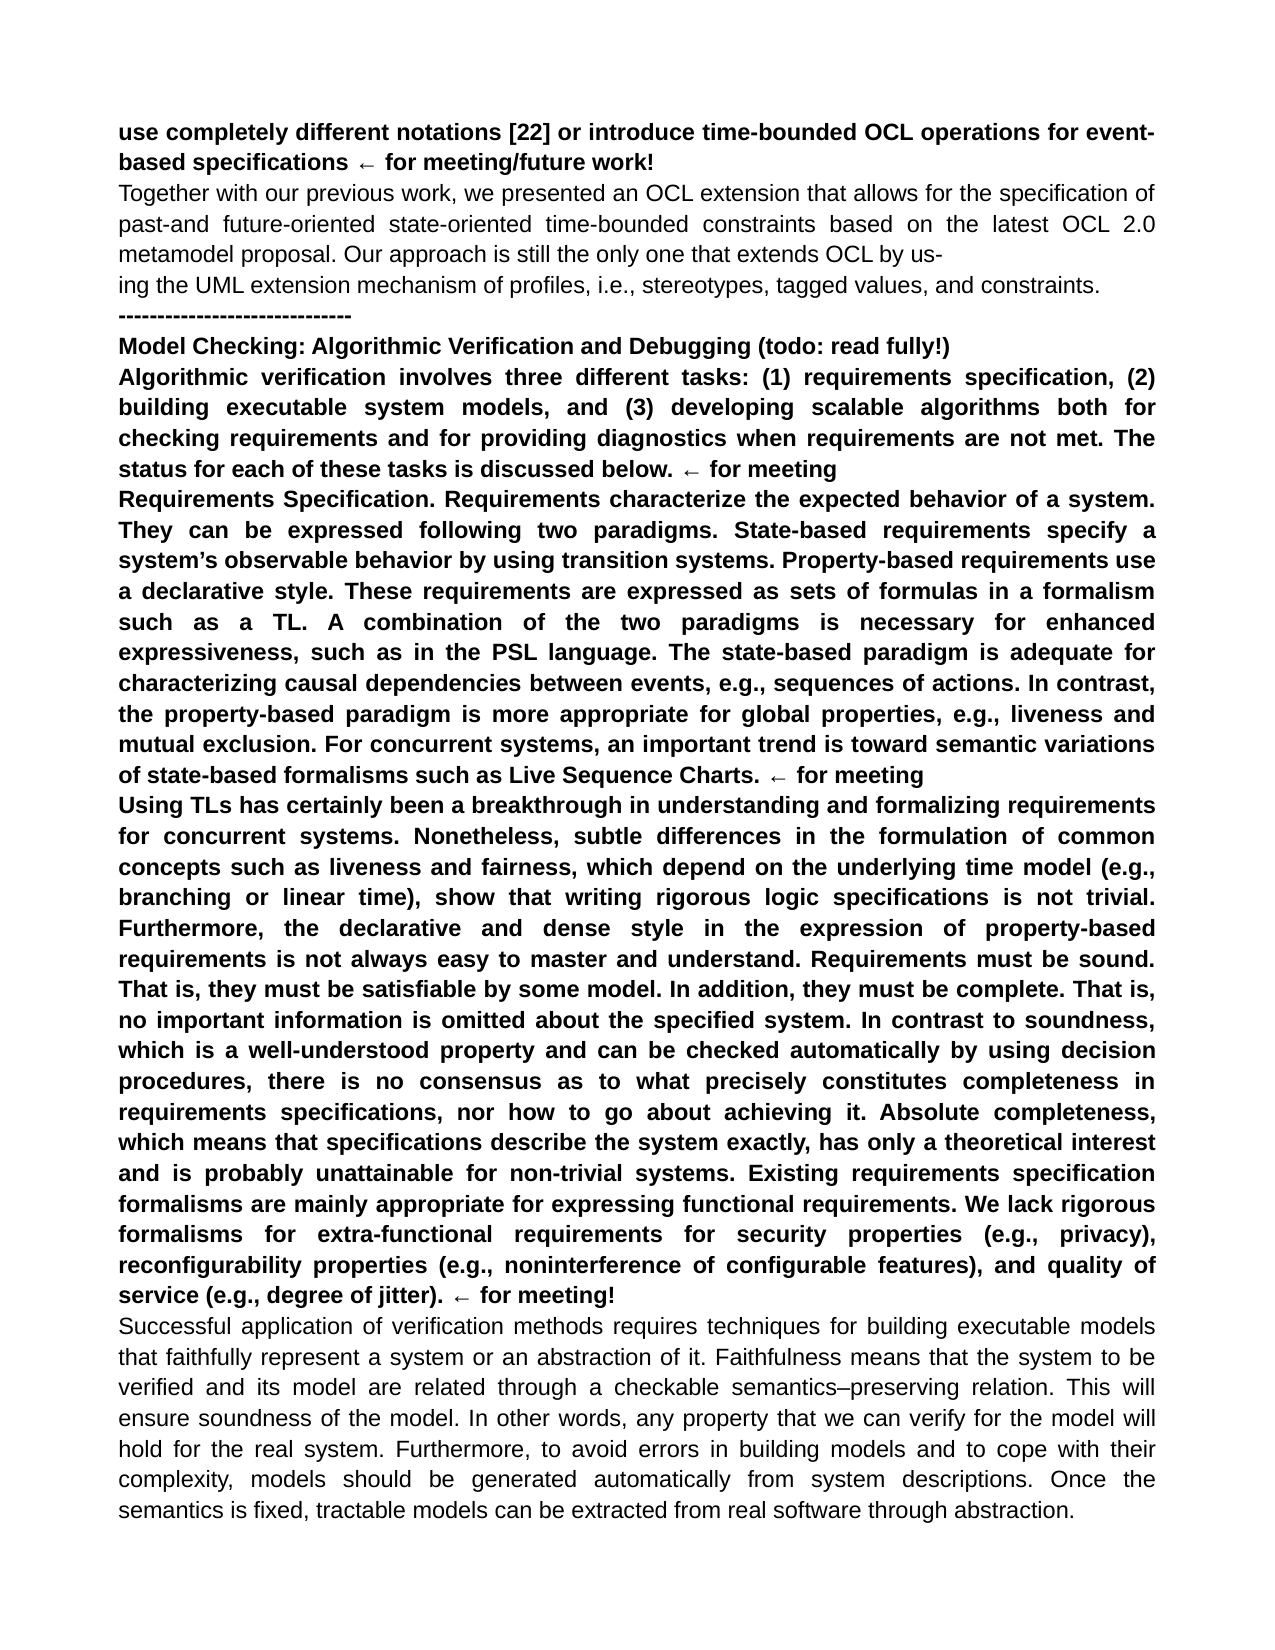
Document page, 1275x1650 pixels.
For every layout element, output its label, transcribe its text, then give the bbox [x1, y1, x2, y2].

text Together with our previous work, we presented an OCL extension that allows for the specification of past-and future-oriented state-oriented time-bounded constraints based on the latest OCL 2.0 metamodel proposal. Our approach is still the only one that extends OCL by us- [118, 179, 1157, 267]
text Successful application of verification methods requires techniques for building executable models that faithfully represent a system or an abstraction of it. Faithfulness means that the system to be verified and its model are related through a checkable semantics–preserving relation. This will ensure soundness of the model. In other words, any property that we can verify for the model will hold for the real system. Furthermore, to avoid errors in building models and to cope with their complexity, models should be generated automatically from system descriptions. Once the semantics is fixed, tractable models can be extracted from real software through abstraction. [118, 1312, 1157, 1523]
text ing the UML extension mechanism of profiles, i.e., stereotypes, tagged values, and constraints. [118, 271, 1157, 298]
text Algorithmic verification involves three different tasks: (1) requirements specification, (2) building executable system models, and (3) developing scalable algorithms both for checking requirements and for providing diagnostics when requirements are not met. The status for each of these tasks is discussed below. ← for meeting [118, 363, 1157, 482]
text Requirements Specification. Requirements characterize the expected behavior of a system. They can be expressed following two paradigms. State-based requirements specify a system’s observable behavior by using transition systems. Property-based requirements use a declarative style. These requirements are expressed as sets of formulas in a formalism such as a TL. A combination of the two paradigms is necessary for enhanced expressiveness, such as in the PSL language. The state-based paradigm is adequate for characterizing causal dependencies between events, e.g., sequences of actions. In contrast, the property-based paradigm is more appropriate for global properties, e.g., liveness and mutual exclusion. For concurrent systems, an important trend is toward semantic variations of state-based formalisms such as Live Sequence Charts. ← for meeting [118, 486, 1157, 788]
text ------------------------------ [118, 302, 1157, 329]
text Using TLs has certainly been a breakthrough in understanding and formalizing requirements for concurrent systems. Nonetheless, subtle differences in the formulation of common concepts such as liveness and fairness, which depend on the underlying time model (e.g., branching or linear time), show that writing rigorous logic specifications is not trivial. Furthermore, the declarative and dense style in the expression of property-based requirements is not always easy to master and understand. Requirements must be sound. That is, they must be satisfiable by some model. In addition, they must be complete. That is, no important information is omitted about the specified system. In contrast to soundness, which is a well-understood property and can be checked automatically by using decision procedures, there is no consensus as to what precisely constitutes completeness in requirements specifications, nor how to go about achieving it. Absolute completeness, which means that specifications describe the system exactly, has only a theoretical interest and is probably unattainable for non-trivial systems. Existing requirements specification formalisms are mainly appropriate for expressing functional requirements. We lack rigorous formalisms for extra-functional requirements for security properties (e.g., privacy), reconfigurability properties (e.g., noninterference of configurable features), and quality of service (e.g., degree of jitter). ← for meeting! [118, 792, 1157, 1309]
text Model Checking: Algorithmic Verification and Debugging (todo: read fully!) [118, 332, 1157, 359]
text use completely different notations [22] or introduce time-bounded OCL operations for event-based specifications ← for meeting/future work! [118, 118, 1157, 176]
